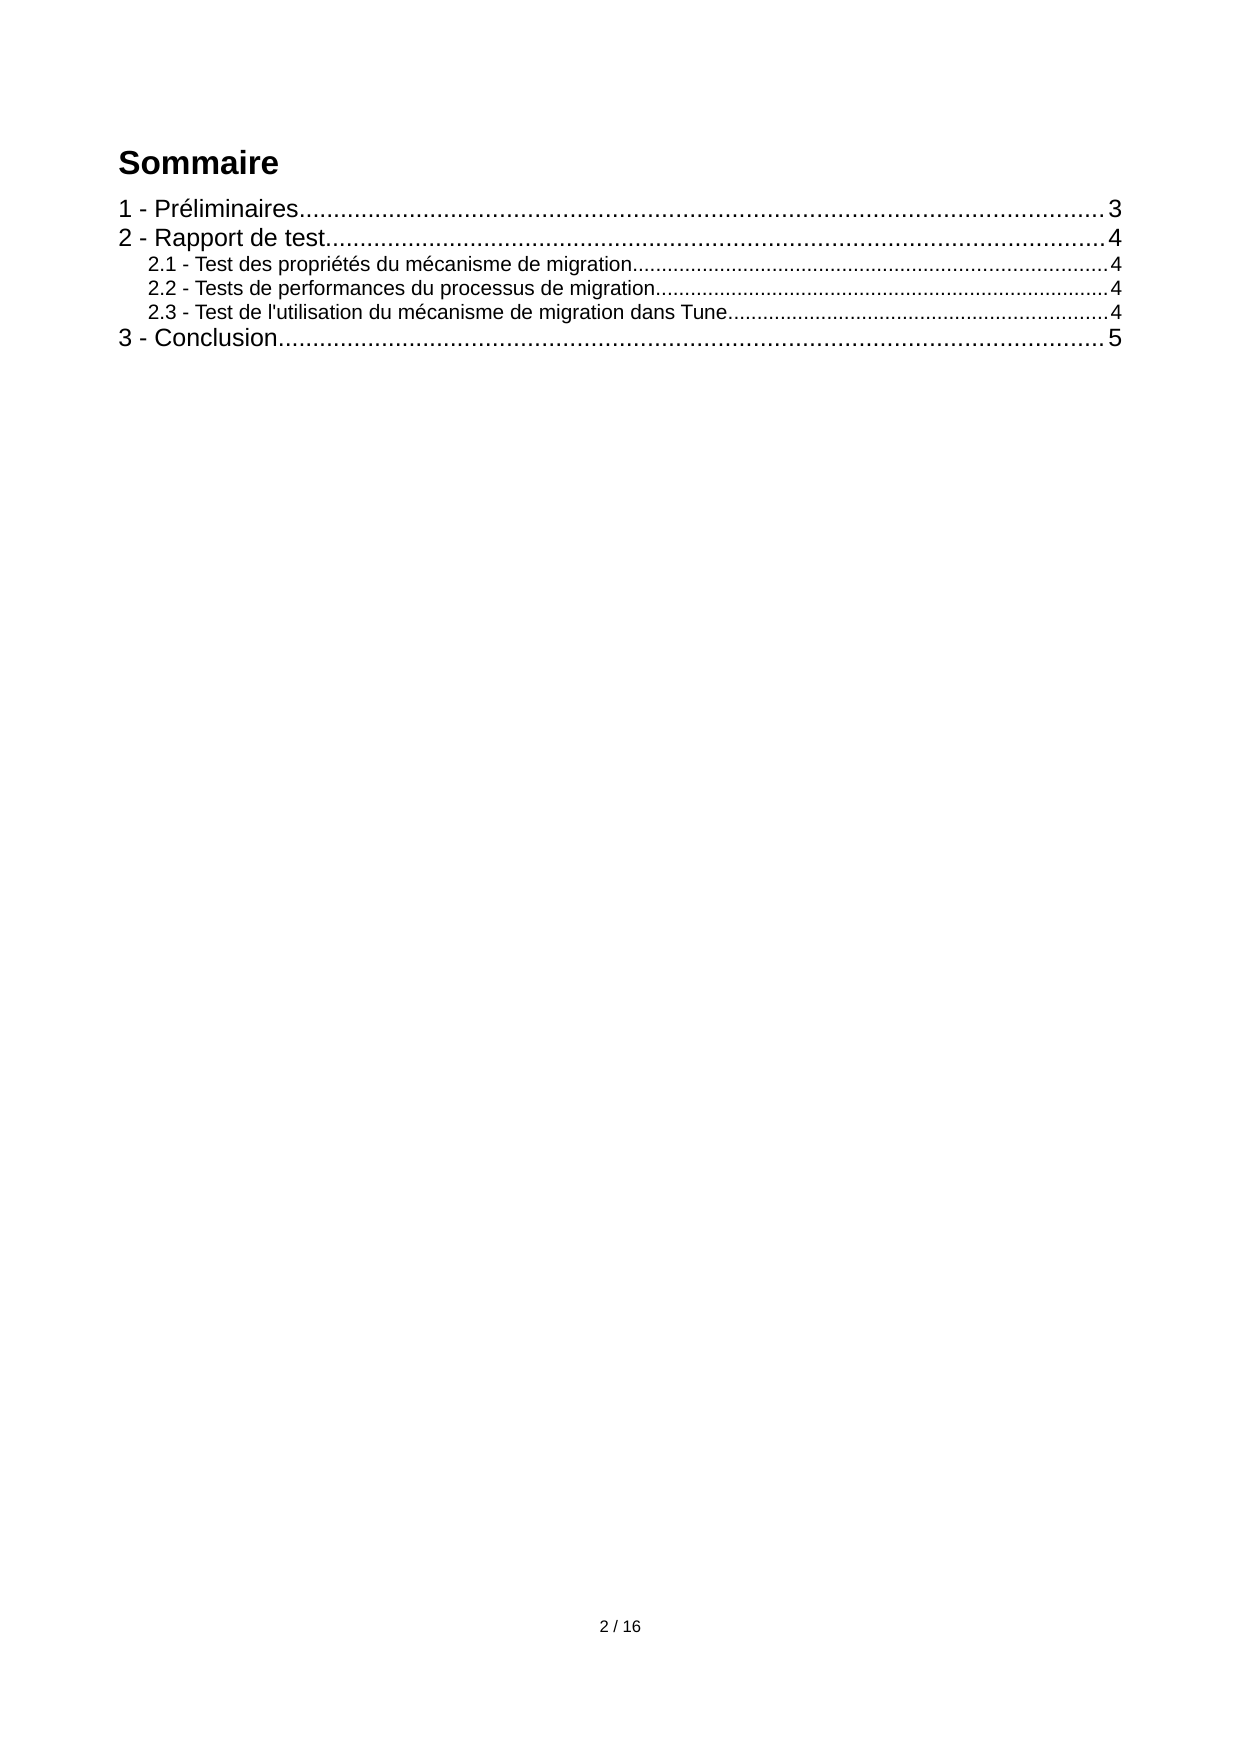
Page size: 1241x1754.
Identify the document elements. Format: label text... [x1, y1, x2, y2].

text 1 - Préliminaires 3 [118, 194, 1122, 223]
text 3 - Conclusion 5 [118, 323, 1122, 352]
text 2.1 - Test des propriétés du mécanisme de migration 4 [148, 252, 1122, 276]
text 2.3 - Test de l'utilisation du mécanisme de migration dans Tune 4 [148, 299, 1122, 323]
subtitle Sommaire [118, 143, 1122, 182]
text 2 - Rapport de test 4 [118, 223, 1122, 252]
text 2.2 - Tests de performances du processus de migration 4 [148, 276, 1122, 299]
